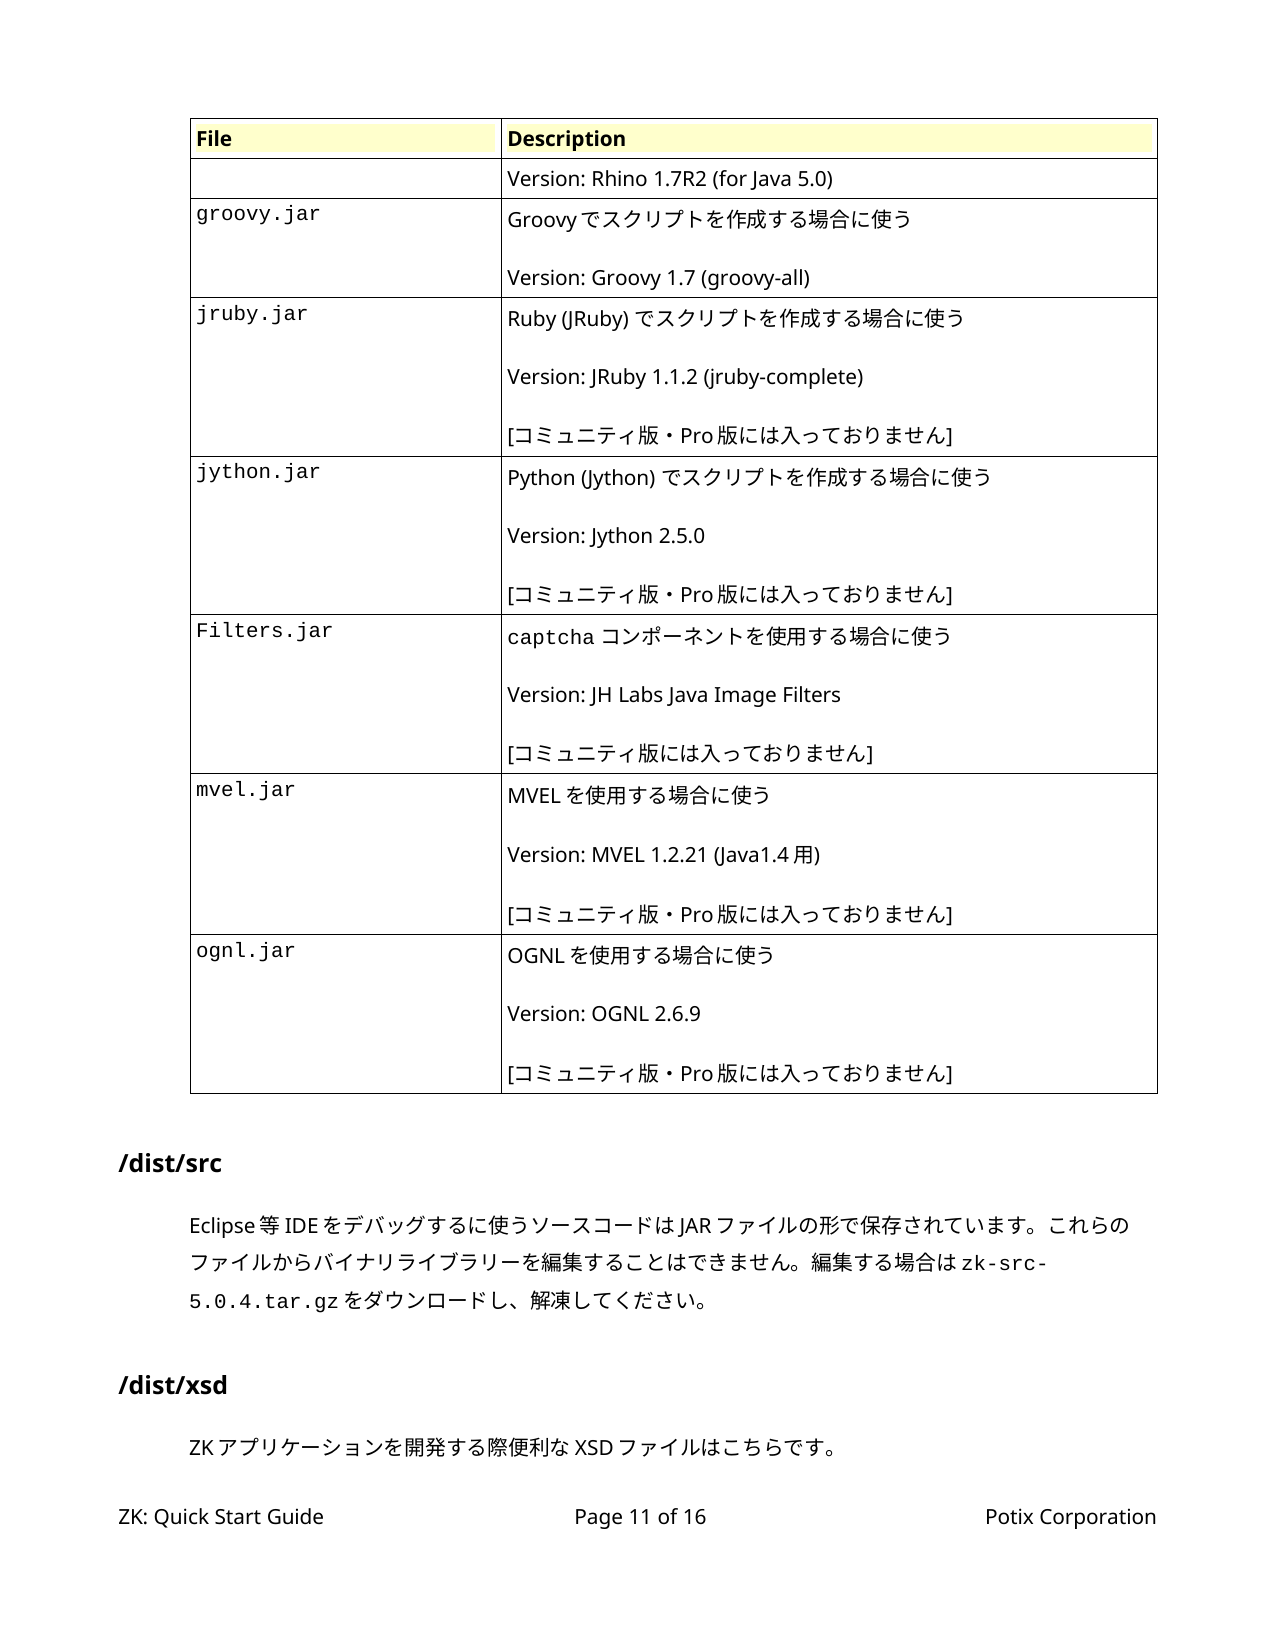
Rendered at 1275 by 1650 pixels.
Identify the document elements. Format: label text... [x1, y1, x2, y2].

table_cell jython.jar [191, 457, 501, 614]
table_cell ognl.jar [191, 935, 501, 1093]
table_cell Groovyでスクリプトを作成する場合に使う Version: Groovy 1.7 (groovy-all) [502, 199, 1157, 297]
table_cell groovy.jar [191, 199, 501, 297]
table_cell jruby.jar [191, 298, 501, 456]
subtitle /dist/src [118, 1146, 1157, 1180]
table_cell MVELを使用する場合に使う Version: MVEL 1.2.21 (Java1.4用) [コミュニティ版・Pro版には入っておりません] [502, 774, 1157, 934]
text ZKアプリケーションを開発する際便利なXSDファイルはこちらです。 [189, 1431, 1157, 1461]
table_cell captcha コンポーネントを使用する場合に使う Version: JH Labs Java Image Filters [コミュニティ版には入っておりません] [502, 615, 1157, 773]
table_cell Version: Rhino 1.7R2 (for Java 5.0) [502, 159, 1157, 198]
table_header Description [502, 119, 1157, 158]
text Eclipse等IDEをデバッグするに使うソースコードはJARファイルの形で保存されています。これらのファイルからバイナリライブラリーを編集することはできません。編集する場合はzk-src-5.0.4.tar.gzをダウンロードし、解凍してください。 [189, 1209, 1157, 1315]
table_cell OGNLを使用する場合に使う Version: OGNL 2.6.9 [コミュニティ版・Pro版には入っておりません] [502, 935, 1157, 1093]
table_cell Python (Jython) でスクリプトを作成する場合に使う Version: Jython 2.5.0 [コミュニティ版・Pro版には入っておりません] [502, 457, 1157, 614]
table_cell Ruby (JRuby) でスクリプトを作成する場合に使う Version: JRuby 1.1.2 (jruby-complete) [コミュニティ版・Pro版には入っておりません] [502, 298, 1157, 456]
table_cell Filters.jar [191, 615, 501, 773]
subtitle /dist/xsd [118, 1368, 1157, 1402]
table_cell [191, 159, 501, 198]
table_cell mvel.jar [191, 774, 501, 934]
table_header File [191, 119, 501, 158]
